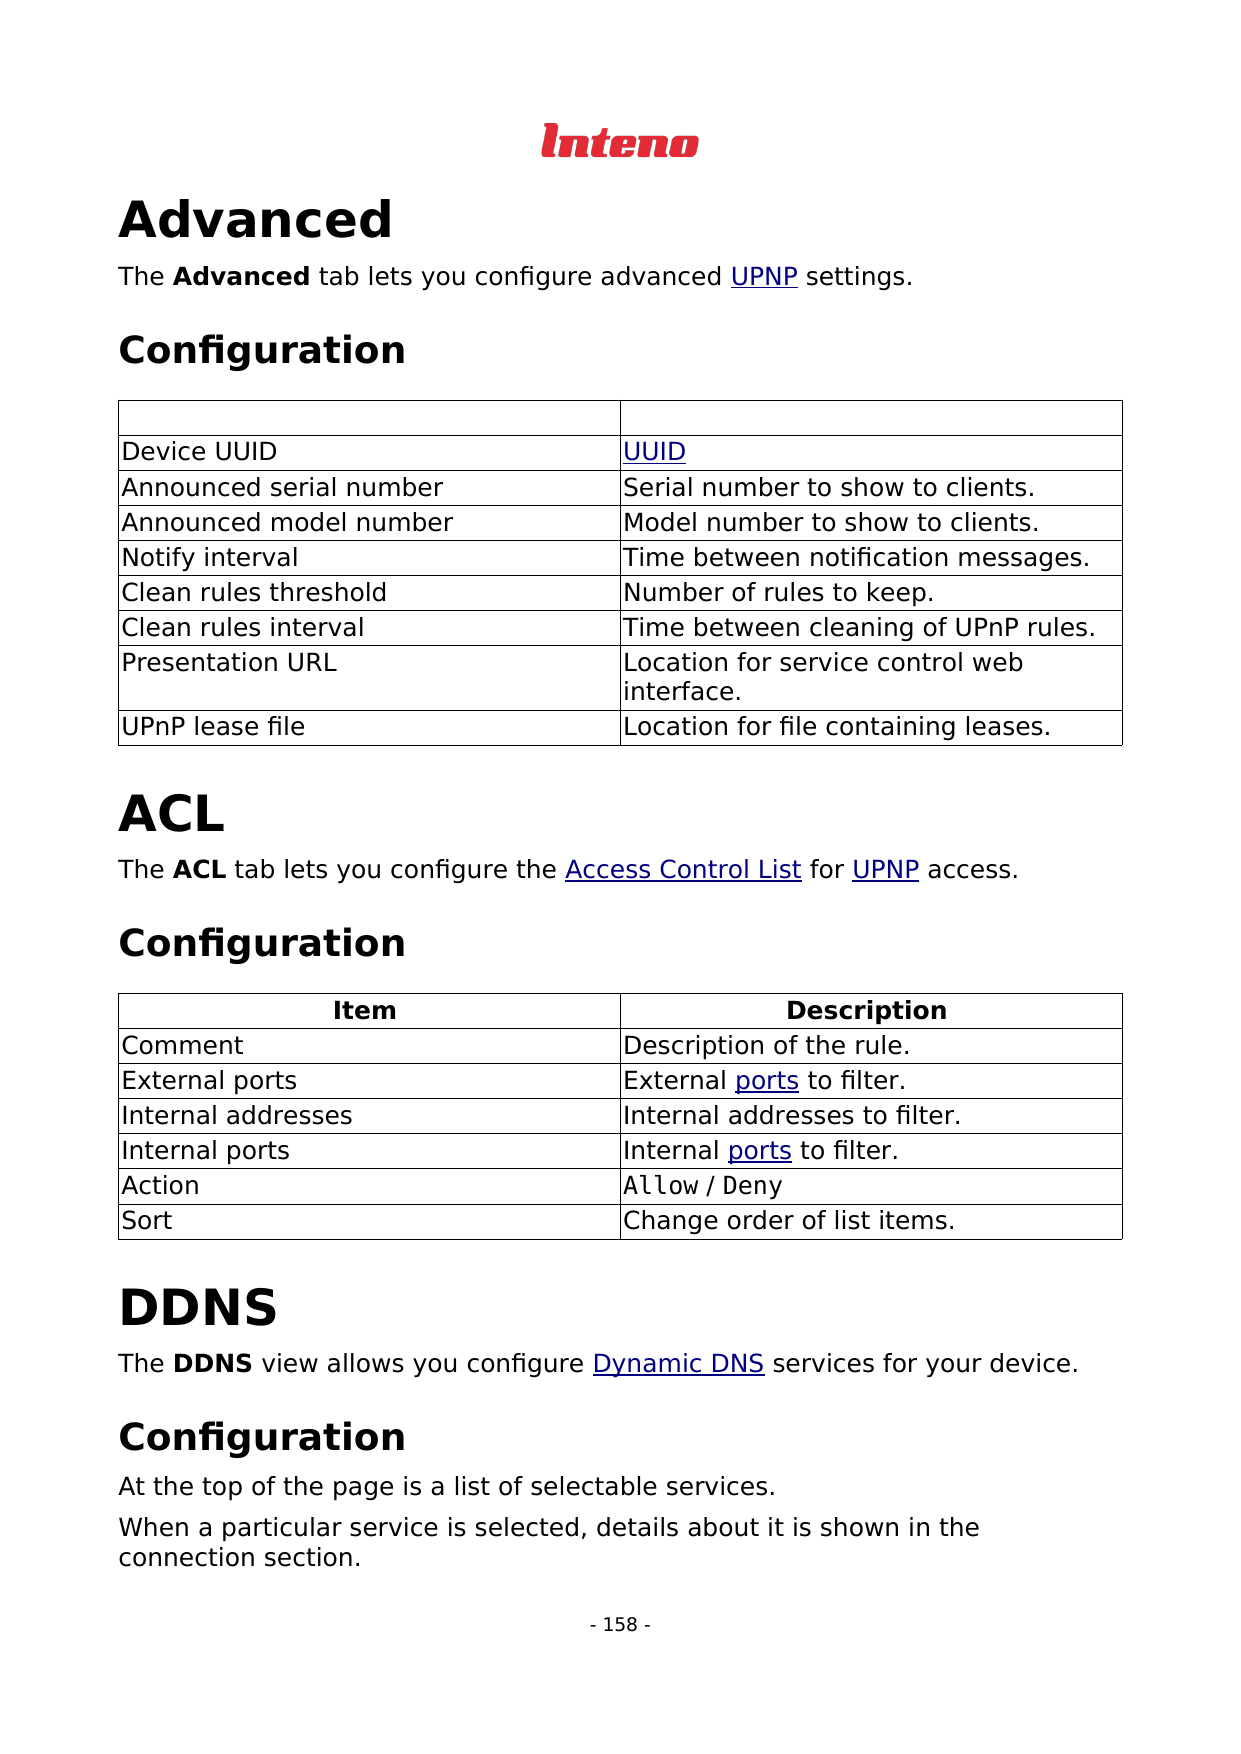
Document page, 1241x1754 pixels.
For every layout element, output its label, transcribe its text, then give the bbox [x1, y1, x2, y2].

subtitle Configuration [118, 328, 1122, 372]
table_cell Number of rules to keep. [621, 576, 1122, 610]
table_cell Comment [119, 1029, 620, 1063]
table_cell Change order of list items. [621, 1205, 1122, 1238]
table_header [119, 401, 620, 434]
subtitle Advanced [118, 191, 1122, 249]
subtitle ACL [118, 784, 1122, 843]
table_cell UPnP lease file [119, 711, 620, 744]
text When a particular service is selected, details about it is shown in the connection section. [118, 1514, 1122, 1572]
subtitle Configuration [118, 1416, 1122, 1459]
table_cell Internal ports to filter. [621, 1134, 1122, 1168]
table_cell External ports to filter. [621, 1064, 1122, 1098]
table_cell Notify interval [119, 541, 620, 575]
table_cell Presentation URL [119, 646, 620, 709]
table_cell Allow / Deny [621, 1169, 1122, 1203]
table_cell Clean rules interval [119, 611, 620, 645]
table_cell Time between cleaning of UPnP rules. [621, 611, 1122, 645]
picture [531, 118, 709, 162]
text The ACL tab lets you configure the Access Control List for UPNP access. [118, 855, 1122, 884]
table_cell Time between notification messages. [621, 541, 1122, 575]
table_cell UUID [621, 436, 1122, 470]
table_cell Action [119, 1169, 620, 1203]
table_header Description [621, 994, 1122, 1028]
text The Advanced tab lets you configure advanced UPNP settings. [118, 262, 1122, 291]
subtitle DDNS [118, 1278, 1122, 1337]
table_cell Internal addresses to filter. [621, 1099, 1122, 1133]
table_cell Clean rules threshold [119, 576, 620, 610]
table_cell Serial number to show to clients. [621, 471, 1122, 505]
table_cell Announced model number [119, 506, 620, 540]
table_cell Internal addresses [119, 1099, 620, 1133]
table_cell Internal ports [119, 1134, 620, 1168]
table_cell Location for service control web interface. [621, 646, 1122, 709]
table_cell Model number to show to clients. [621, 506, 1122, 540]
text At the top of the page is a list of selectable services. [118, 1472, 1122, 1501]
table_cell Location for file containing leases. [621, 711, 1122, 744]
table_cell Announced serial number [119, 471, 620, 505]
table_header Item [119, 994, 620, 1028]
table_cell External ports [119, 1064, 620, 1098]
table_cell Description of the rule. [621, 1029, 1122, 1063]
table_header [621, 401, 1122, 434]
text The DDNS view allows you configure Dynamic DNS services for your device. [118, 1349, 1122, 1378]
table_cell Device UUID [119, 436, 620, 470]
subtitle Configuration [118, 922, 1122, 966]
table_cell Sort [119, 1205, 620, 1238]
